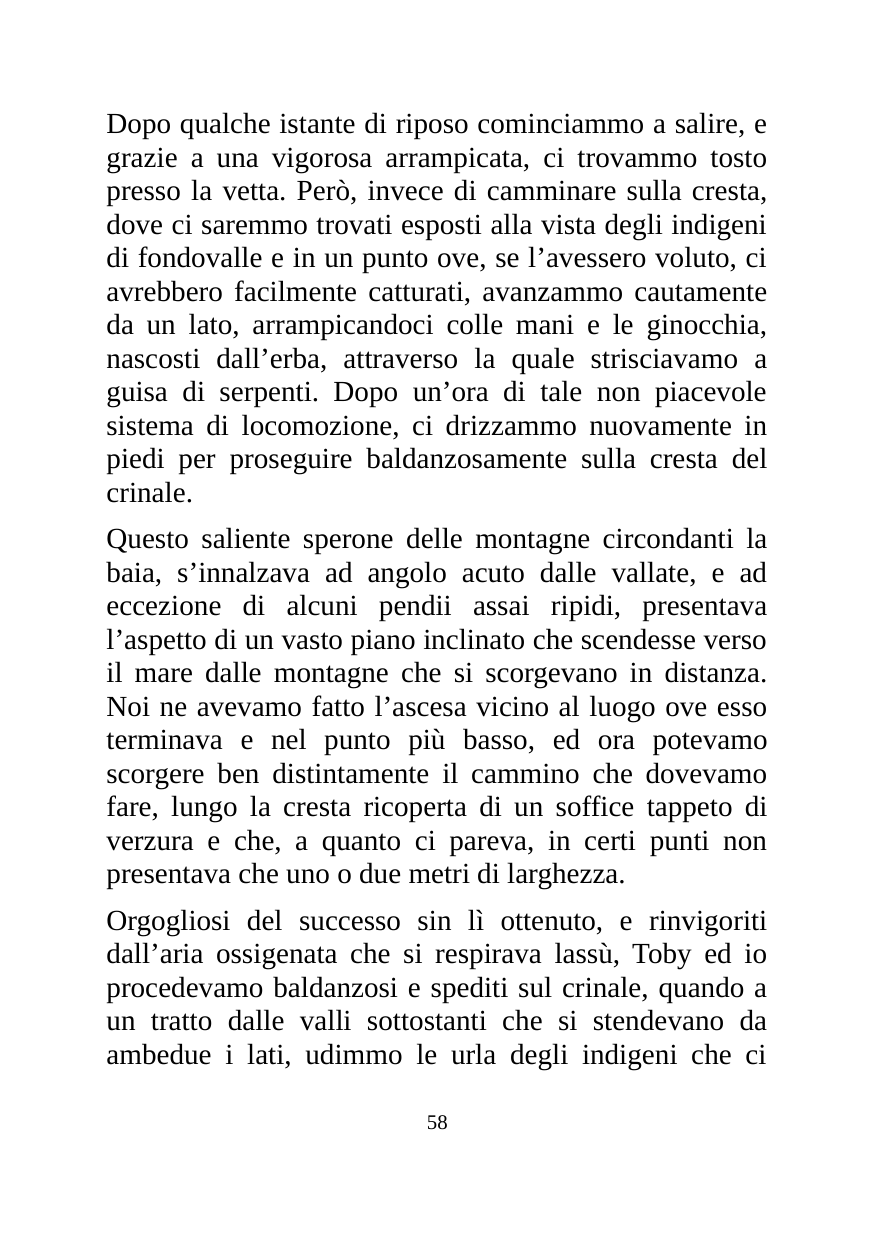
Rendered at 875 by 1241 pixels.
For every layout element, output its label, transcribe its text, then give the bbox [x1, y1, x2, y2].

text Orgogliosi del successo sin lì ottenuto, e rinvigoriti dall’aria ossigenata che si respirava lassù, Toby ed io procedevamo baldanzosi e spediti sul crinale, quando a un tratto dalle valli sottostanti che si stendevano da ambedue i lati, udimmo le urla degli indigeni che ci [106, 903, 768, 1070]
text Questo saliente sperone delle montagne circondanti la baia, s’innalzava ad angolo acuto dalle vallate, e ad eccezione di alcuni pendii assai ripidi, presentava l’aspetto di un vasto piano inclinato che scendesse verso il mare dalle montagne che si scorgevano in distanza. Noi ne avevamo fatto l’ascesa vicino al luogo ove esso terminava e nel punto più basso, ed ora potevamo scorgere ben distintamente il cammino che dovevamo fare, lungo la cresta ricoperta di un soffice tappeto di verzura e che, a quanto ci pareva, in certi punti non presentava che uno o due metri di larghezza. [106, 521, 768, 890]
text Dopo qualche istante di riposo cominciammo a salire, e grazie a una vigorosa arrampicata, ci trovammo tosto presso la vetta. Però, invece di camminare sulla cresta, dove ci saremmo trovati esposti alla vista degli indigeni di fondovalle e in un punto ove, se l’avessero voluto, ci avrebbero facilmente catturati, avanzammo cautamente da un lato, arrampicandoci colle mani e le ginocchia, nascosti dall’erba, attraverso la quale strisciavamo a guisa di serpenti. Dopo un’ora di tale non piacevole sistema di locomozione, ci drizzammo nuovamente in piedi per proseguire baldanzosamente sulla cresta del crinale. [106, 106, 768, 509]
